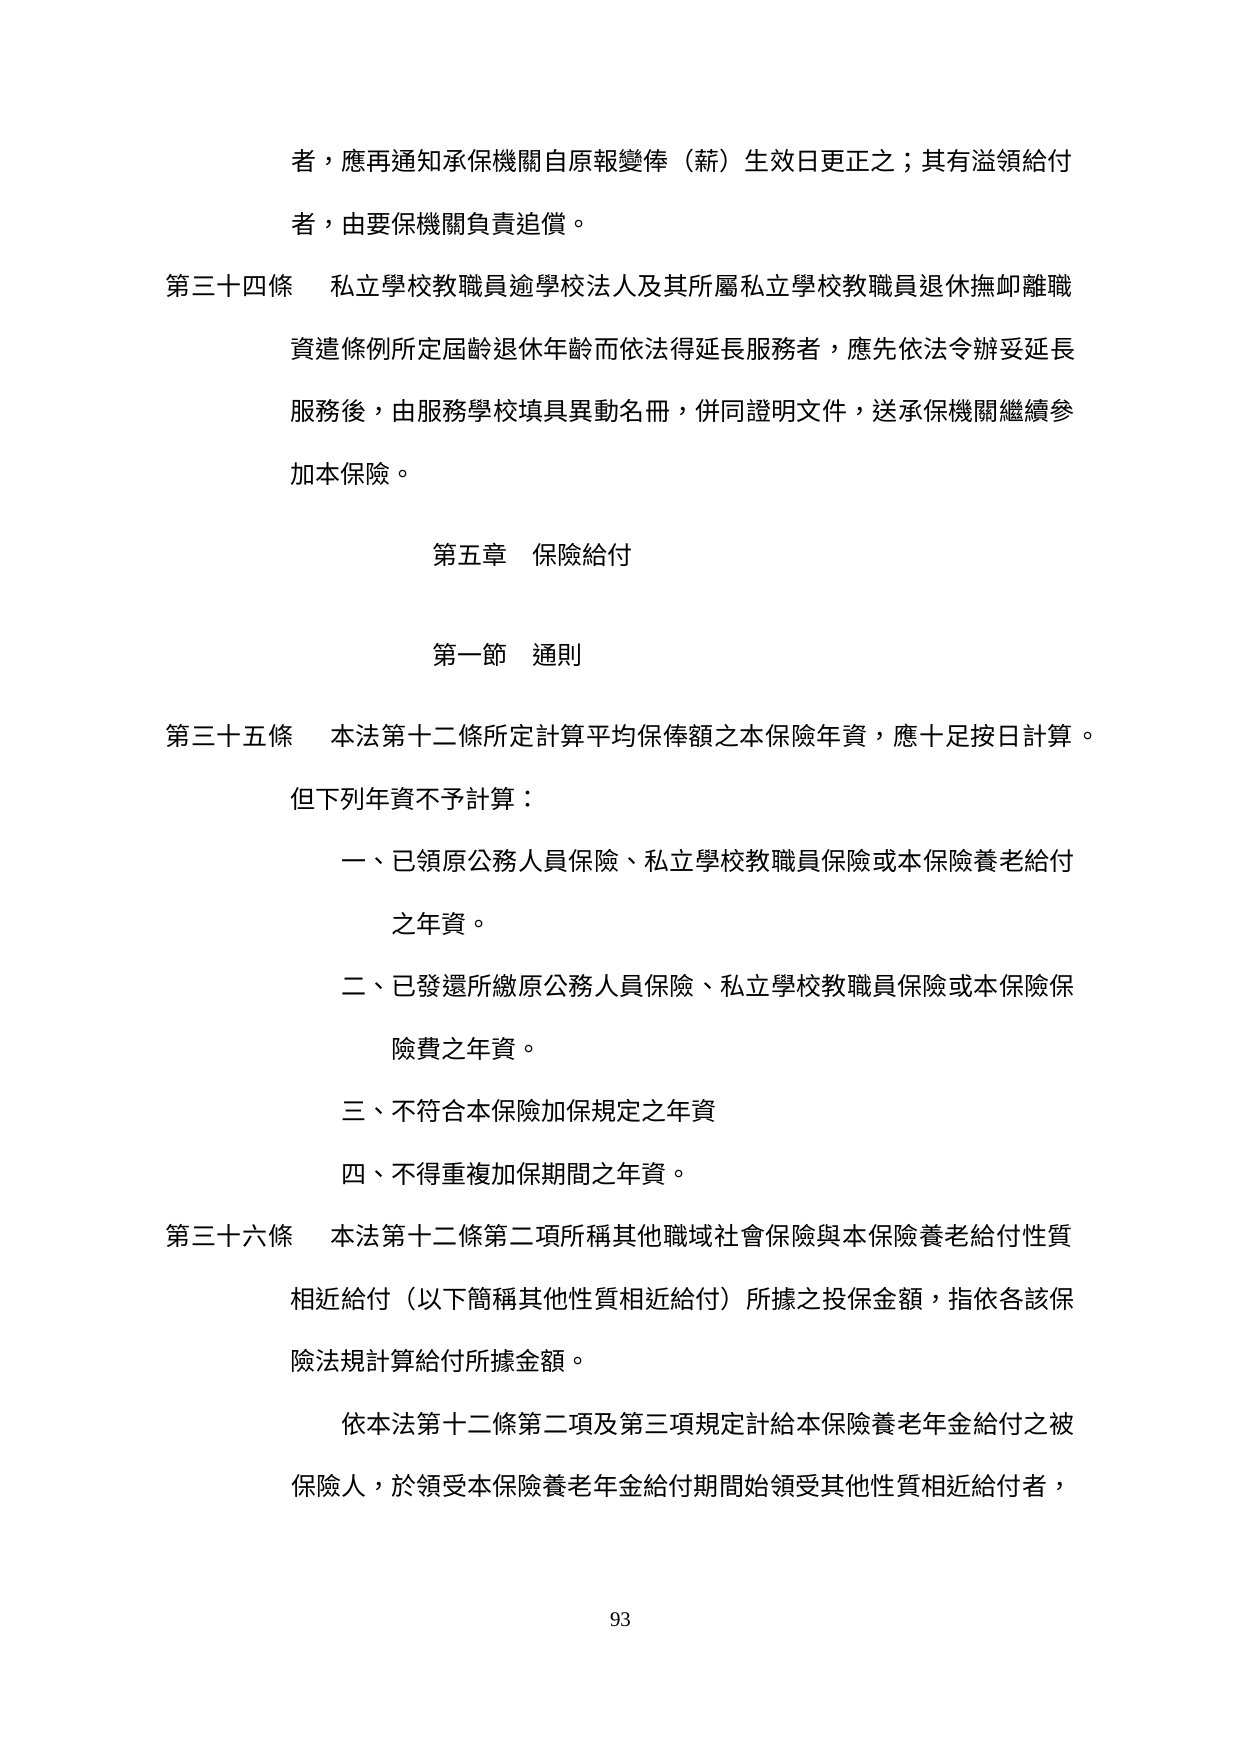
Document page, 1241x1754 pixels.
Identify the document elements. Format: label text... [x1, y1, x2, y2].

text 第一節 通則 [432, 612, 1075, 674]
text 三、不符合本保險加保規定之年資 [341, 1068, 1075, 1131]
text 四、不得重複加保期間之年資。 [341, 1131, 1075, 1193]
text 一、已領原公務人員保險、私立學校教職員保險或本保險養老給付之年資。 [341, 818, 1075, 943]
text 第三十六條 本法第十二條第二項所稱其他職域社會保險與本保險養老給付性質相近給付（以下簡稱其他性質相近給付）所據之投保金額，指依各該保險法規計算給付所據金額。 [165, 1193, 1075, 1381]
text 二、已發還所繳原公務人員保險、私立學校教職員保險或本保險保險費之年資。 [341, 943, 1075, 1068]
text 第三十四條 私立學校教職員逾學校法人及其所屬私立學校教職員退休撫卹離職資遣條例所定屆齡退休年齡而依法得延長服務者，應先依法令辦妥延長服務後，由服務學校填具異動名冊，併同證明文件，送承保機關繼續參加本保險。 [165, 243, 1075, 493]
text 者，應再通知承保機關自原報變俸（薪）生效日更正之；其有溢領給付者，由要保機關負責追償。 [291, 118, 1075, 243]
text 依本法第十二條第二項及第三項規定計給本保險養老年金給付之被保險人，於領受本保險養老年金給付期間始領受其他性質相近給付者， [291, 1381, 1075, 1506]
text 第五章 保險給付 [432, 512, 1075, 574]
text 第三十五條 本法第十二條所定計算平均保俸額之本保險年資，應十足按日計算。但下列年資不予計算： [165, 693, 1075, 818]
